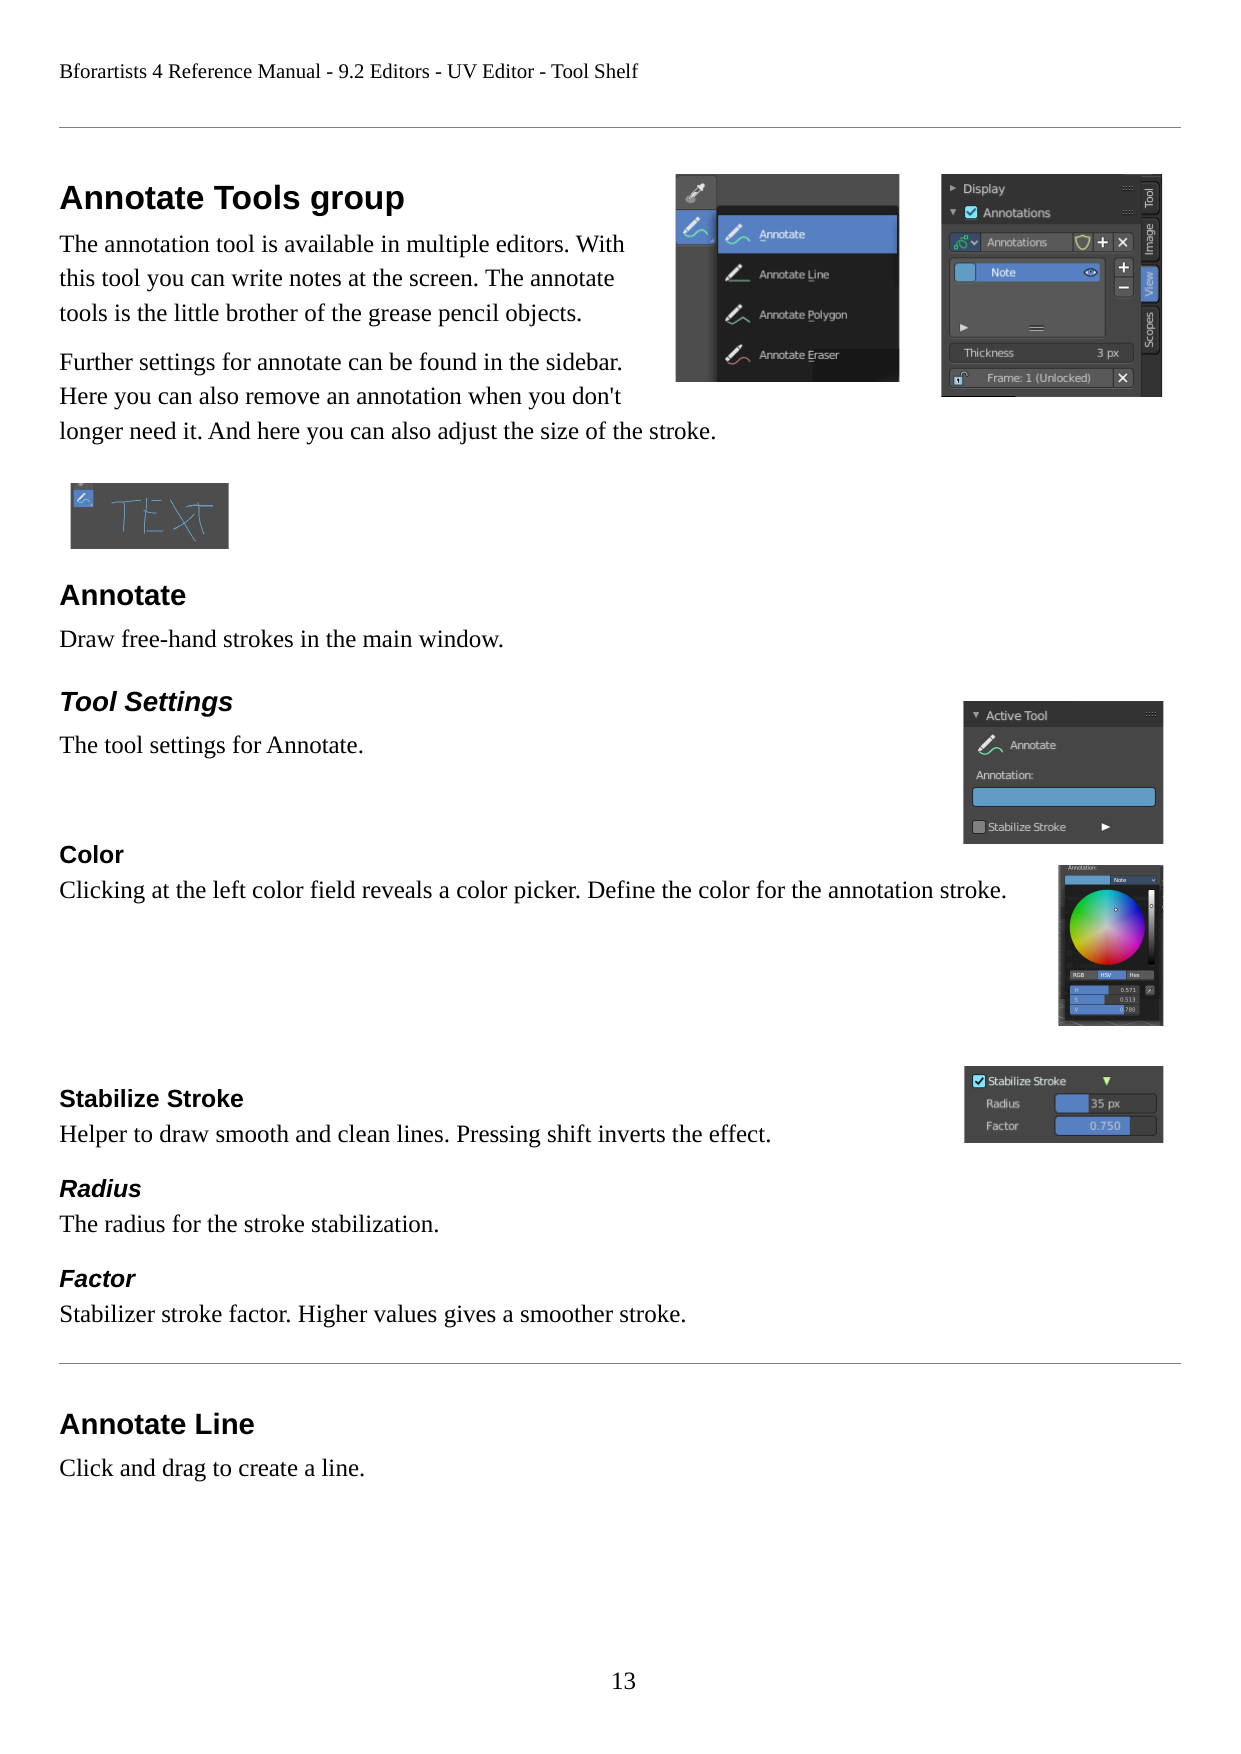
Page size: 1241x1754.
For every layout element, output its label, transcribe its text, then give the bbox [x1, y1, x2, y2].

text Click and drag to create a line. [59, 1453, 1181, 1482]
text The radius for the stroke stabilization. [59, 1209, 1181, 1237]
picture [964, 1066, 1164, 1143]
picture [70, 483, 229, 549]
text Stabilizer stroke factor. Higher values gives a smoother stroke. [59, 1299, 1181, 1328]
text Clicking at the left color field reveals a color picker. Define the color for the annotation stroke. [59, 875, 1058, 904]
text Helper to draw smooth and clean lines. Pressing shift inverts the effect. [59, 1119, 1181, 1147]
picture [963, 701, 1164, 844]
text Further settings for annotate can be found in the sidebar. Here you can also remove an annotation when you don't longer need it. And here you can also adjust the size of the stroke. [59, 347, 1181, 444]
subtitle Tool Settings [59, 685, 1181, 717]
text The tool settings for Annotate. [59, 730, 963, 758]
subtitle Annotate Tools group [59, 178, 675, 216]
subtitle Annotate [59, 577, 1181, 611]
subtitle [1163, 178, 1181, 216]
subtitle Radius [59, 1174, 1181, 1202]
subtitle Color [59, 840, 1181, 869]
text The annotation tool is available in multiple editors. With this tool you can write notes at the screen. The annotate tools is the little brother of the grease pencil objects. [59, 229, 675, 326]
subtitle Annotate Line [59, 1407, 1181, 1440]
picture [1058, 865, 1164, 1026]
picture [941, 174, 1163, 397]
subtitle [900, 178, 941, 216]
picture [675, 174, 900, 382]
subtitle [1164, 1084, 1181, 1112]
subtitle Stabilize Stroke [59, 1084, 964, 1112]
text Draw free-hand strokes in the main window. [59, 624, 1181, 652]
text [900, 229, 941, 326]
subtitle Factor [59, 1264, 1181, 1293]
